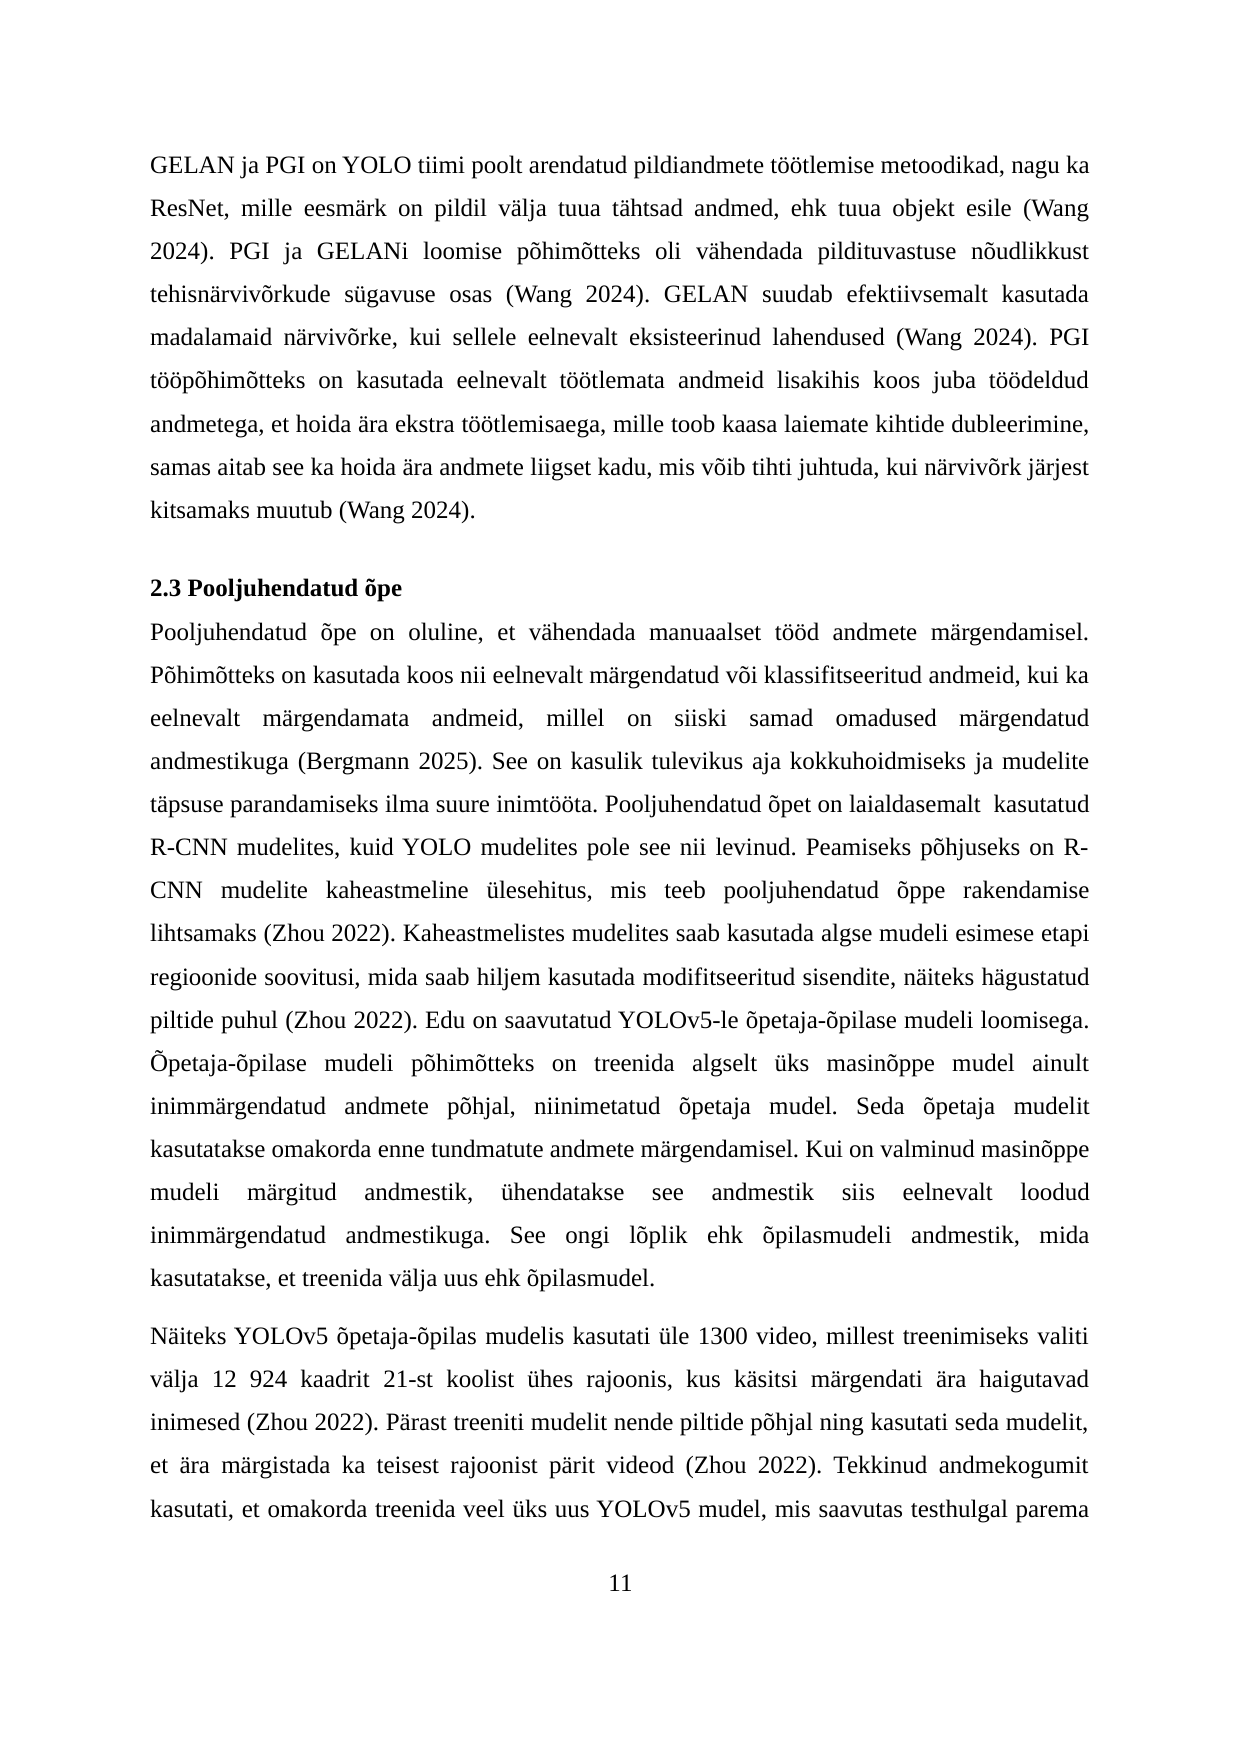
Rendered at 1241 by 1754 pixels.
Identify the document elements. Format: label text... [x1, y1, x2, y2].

text Pooljuhendatud õpe on oluline, et vähendada manuaalset tööd andmete märgendamisel. Põhimõtteks on kasutada koos nii eelnevalt märgendatud või klassifitseeritud andmeid, kui ka eelnevalt märgendamata andmeid, millel on siiski samad omadused märgendatud andmestikuga (Bergmann 2025). See on kasulik tulevikus aja kokkuhoidmiseks ja mudelite täpsuse parandamiseks ilma suure inimtööta. Pooljuhendatud õpet on laialdasemalt kasutatud R-CNN mudelites, kuid YOLO mudelites pole see nii levinud. Peamiseks põhjuseks on R-CNN mudelite kaheastmeline ülesehitus, mis teeb pooljuhendatud õppe rakendamise lihtsamaks (Zhou 2022). Kaheastmelistes mudelites saab kasutada algse mudeli esimese etapi regioonide soovitusi, mida saab hiljem kasutada modifitseeritud sisendite, näiteks hägustatud piltide puhul (Zhou 2022). Edu on saavutatud YOLOv5-le õpetaja-õpilase mudeli loomisega. Õpetaja-õpilase mudeli põhimõtteks on treenida algselt üks masinõppe mudel ainult inimmärgendatud andmete põhjal, niinimetatud õpetaja mudel. Seda õpetaja mudelit kasutatakse omakorda enne tundmatute andmete märgendamisel. Kui on valminud masinõppe mudeli märgitud andmestik, ühendatakse see andmestik siis eelnevalt loodud inimmärgendatud andmestikuga. See ongi lõplik ehk õpilasmudeli andmestik, mida kasutatakse, et treenida välja uus ehk õpilasmudel. [150, 617, 1090, 1292]
subtitle 2.3 Pooljuhendatud õpe [150, 573, 1090, 602]
text GELAN ja PGI on YOLO tiimi poolt arendatud pildiandmete töötlemise metoodikad, nagu ka ResNet, mille eesmärk on pildil välja tuua tähtsad andmed, ehk tuua objekt esile (Wang 2024). PGI ja GELANi loomise põhimõtteks oli vähendada pildituvastuse nõudlikkust tehisnärvivõrkude sügavuse osas (Wang 2024). GELAN suudab efektiivsemalt kasutada madalamaid närvivõrke, kui sellele eelnevalt eksisteerinud lahendused (Wang 2024). PGI tööpõhimõtteks on kasutada eelnevalt töötlemata andmeid lisakihis koos juba töödeldud andmetega, et hoida ära ekstra töötlemisaega, mille toob kaasa laiemate kihtide dubleerimine, samas aitab see ka hoida ära andmete liigset kadu, mis võib tihti juhtuda, kui närvivõrk järjest kitsamaks muutub (Wang 2024). [150, 150, 1090, 524]
text Näiteks YOLOv5 õpetaja-õpilas mudelis kasutati üle 1300 video, millest treenimiseks valiti välja 12 924 kaadrit 21-st koolist ühes rajoonis, kus käsitsi märgendati ära haigutavad inimesed (Zhou 2022). Pärast treeniti mudelit nende piltide põhjal ning kasutati seda mudelit, et ära märgistada ka teisest rajoonist pärit videod (Zhou 2022). Tekkinud andmekogumit kasutati, et omakorda treenida veel üks uus YOLOv5 mudel, mis saavutas testhulgal parema [150, 1321, 1090, 1522]
